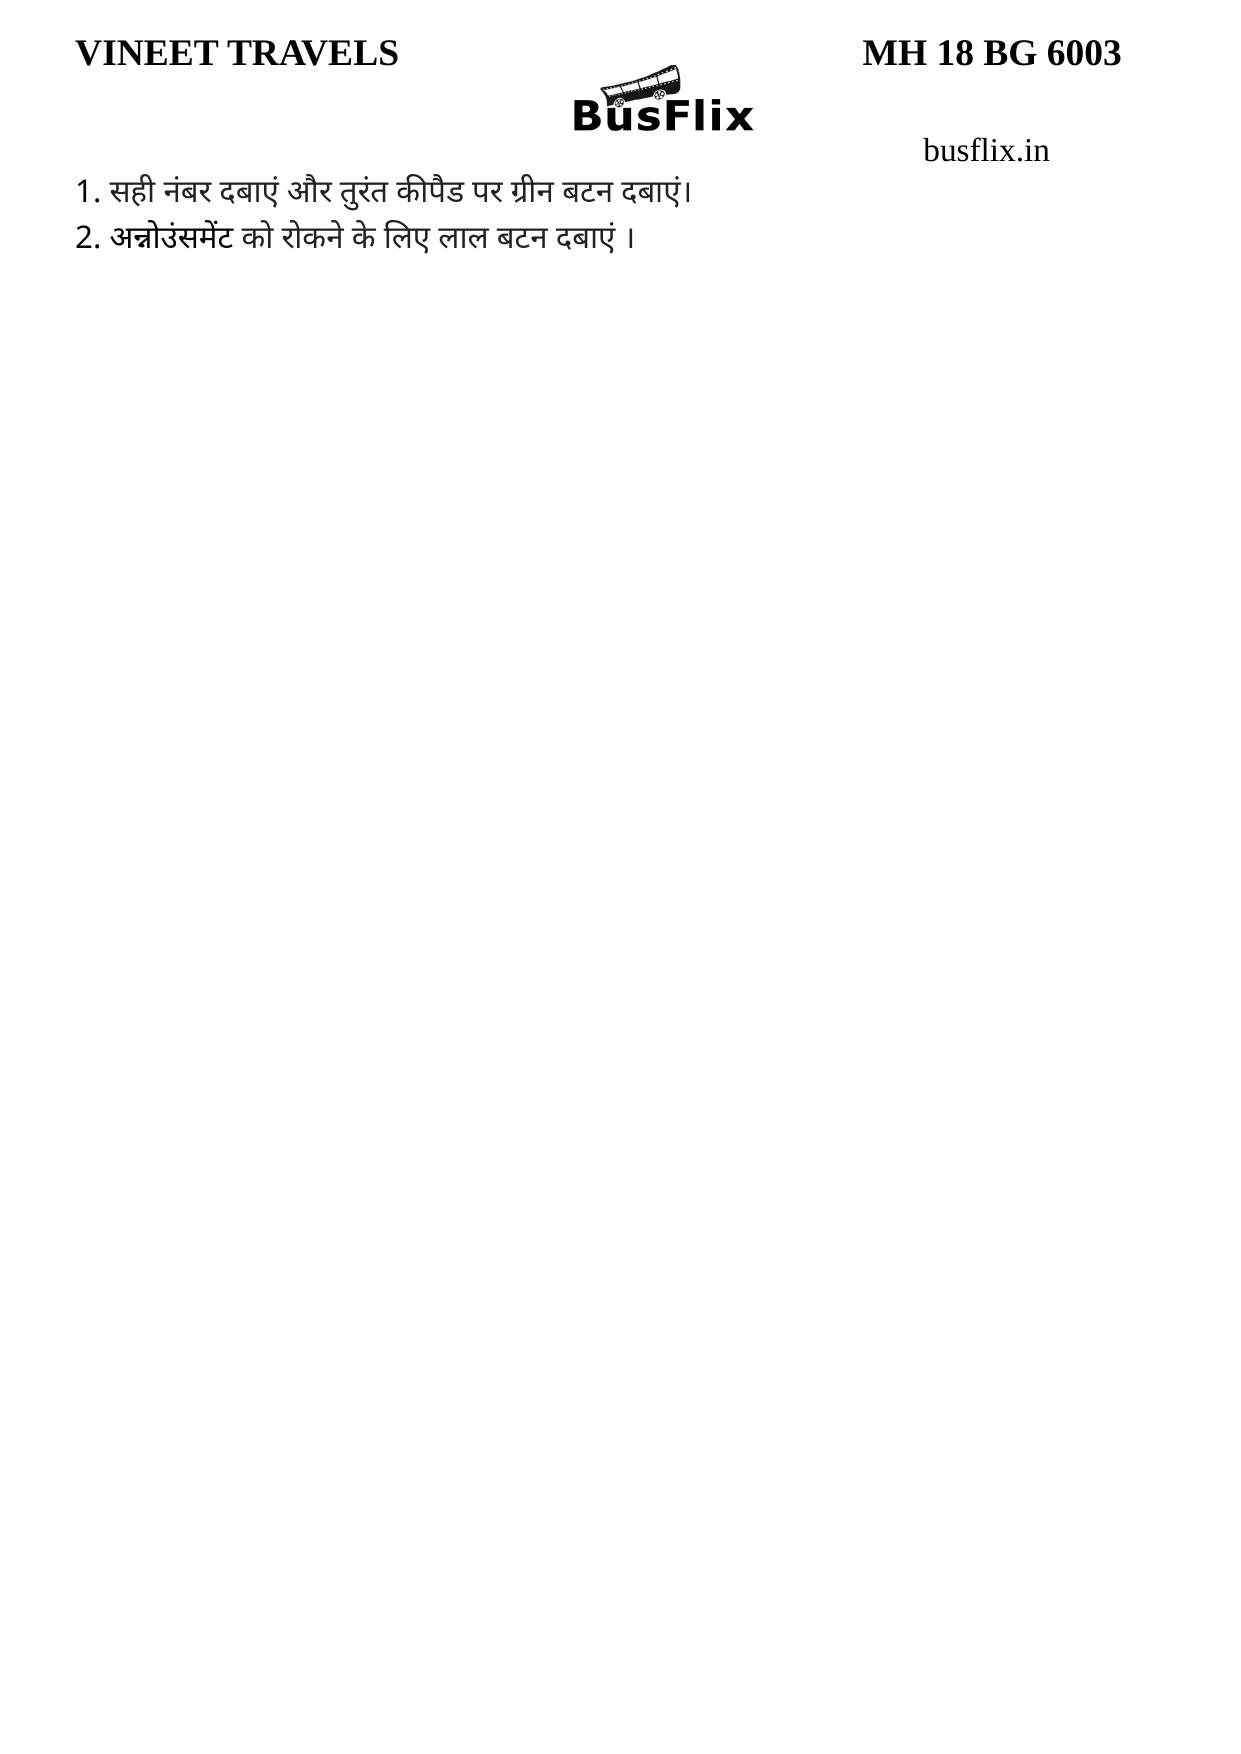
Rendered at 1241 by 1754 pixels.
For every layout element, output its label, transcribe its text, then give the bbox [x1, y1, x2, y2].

text 2. अन्नोउंसमेंट को रोकने के लिए लाल बटन दबाएं । [75, 215, 1165, 261]
text 1. सही नंबर दबाएं और तुरंत कीपैड पर ग्रीन बटन दबाएं। [75, 169, 1165, 215]
